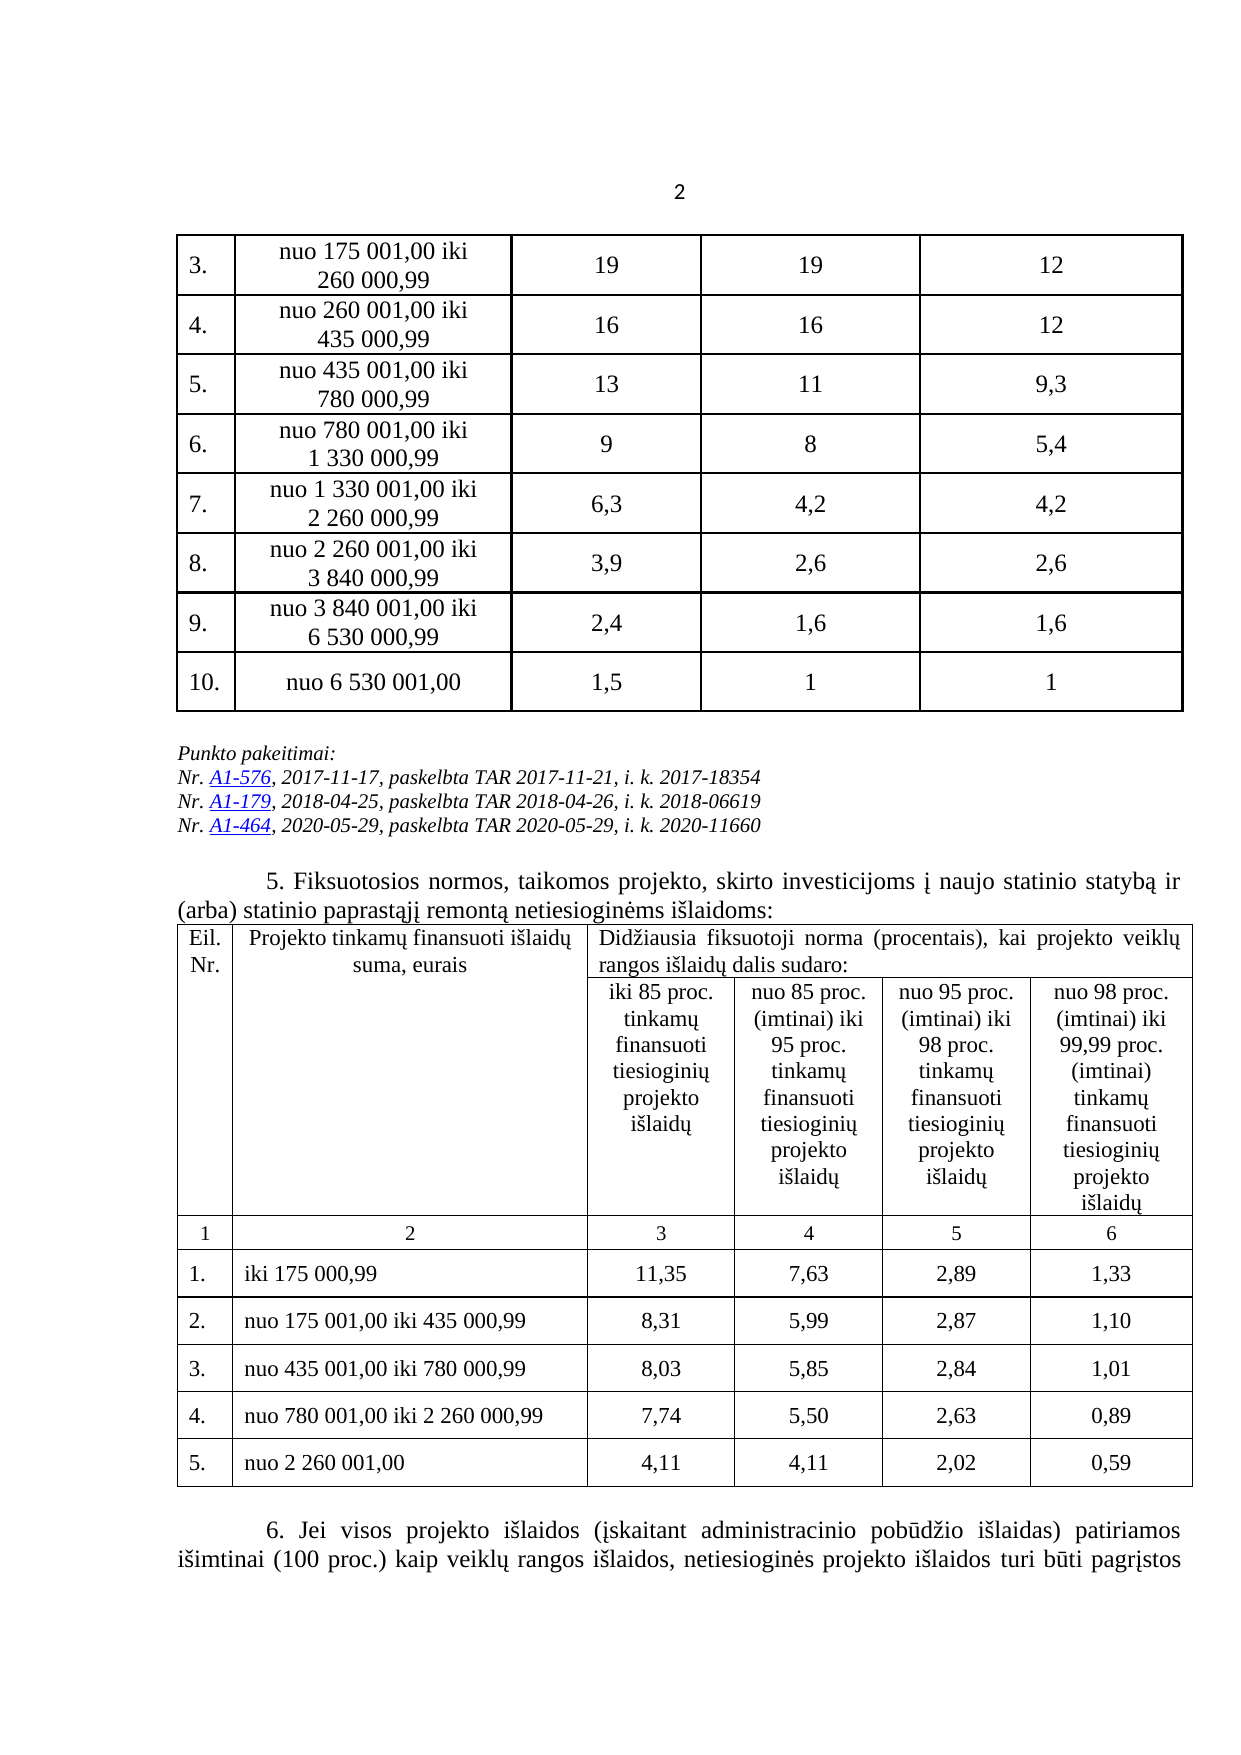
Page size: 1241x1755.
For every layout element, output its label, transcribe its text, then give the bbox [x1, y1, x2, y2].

table_cell nuo 175 001,00 iki 260 000,99 [236, 236, 510, 293]
table_cell nuo 435 001,00 iki 780 000,99 [233, 1345, 587, 1391]
table_cell 8. [178, 534, 234, 591]
table_cell 3. [178, 236, 234, 293]
table_cell 2. [178, 1298, 232, 1344]
text Nr. A1-576, 2017-11-17, paskelbta TAR 2017-11-21, i. k. 2017-18354 [177, 765, 1181, 789]
table_cell 1,10 [1031, 1298, 1192, 1344]
table_cell 19 [702, 236, 919, 293]
table_cell 1. [178, 1250, 232, 1296]
table_cell 4 [735, 1216, 882, 1249]
table_cell 1,33 [1031, 1250, 1192, 1296]
table_cell 0,59 [1031, 1439, 1192, 1486]
table_cell 5,99 [735, 1298, 882, 1344]
table_cell 16 [702, 296, 919, 353]
table_cell 2,6 [921, 534, 1181, 591]
table_cell nuo 780 001,00 iki 2 260 000,99 [233, 1392, 587, 1438]
table_cell 4,2 [921, 474, 1181, 532]
table_cell 12 [921, 236, 1181, 293]
table_cell 4. [178, 1392, 232, 1438]
table_cell 5,85 [735, 1345, 882, 1391]
table_cell 5. [178, 1439, 232, 1486]
table_cell 1,5 [513, 653, 700, 710]
table_cell nuo 780 001,00 iki 1 330 000,99 [236, 415, 510, 472]
table_cell 1 [702, 653, 919, 710]
table_cell 8,31 [588, 1298, 734, 1344]
table_cell nuo 95 proc. (imtinai) iki 98 proc. tinkamų finansuoti tiesioginių projekto išlaidų [883, 978, 1030, 1215]
table_cell nuo 260 001,00 iki 435 000,99 [236, 296, 510, 353]
text Punkto pakeitimai: [177, 741, 1181, 765]
table_cell 1,6 [921, 594, 1181, 651]
table_cell 10. [178, 653, 234, 710]
table_cell 2,4 [513, 594, 700, 651]
table_cell 8,03 [588, 1345, 734, 1391]
text 5. Fiksuotosios normos, taikomos projekto, skirto investicijoms į naujo statinio statybą ir (arba) statinio paprastąjį remontą netiesioginėms išlaidoms: [177, 866, 1181, 923]
table_cell nuo 1 330 001,00 iki 2 260 000,99 [236, 474, 510, 532]
table_cell 7. [178, 474, 234, 532]
text Nr. A1-464, 2020-05-29, paskelbta TAR 2020-05-29, i. k. 2020-11660 [177, 813, 1181, 837]
table_cell 3. [178, 1345, 232, 1391]
table_cell 2,87 [883, 1298, 1030, 1344]
table_cell 11,35 [588, 1250, 734, 1296]
table_cell 6,3 [513, 474, 700, 532]
table_cell 7,63 [735, 1250, 882, 1296]
table_cell 5,4 [921, 415, 1181, 472]
table_cell 1,01 [1031, 1345, 1192, 1391]
table_cell 3 [588, 1216, 734, 1249]
table_cell 1,6 [702, 594, 919, 651]
table_cell 6 [1031, 1216, 1192, 1249]
table_cell nuo 2 260 001,00 iki 3 840 000,99 [236, 534, 510, 591]
table_cell nuo 6 530 001,00 [236, 653, 510, 710]
table_cell iki 85 proc. tinkamų finansuoti tiesioginių projekto išlaidų [588, 978, 734, 1215]
table_cell 13 [513, 355, 700, 413]
table_cell 2,84 [883, 1345, 1030, 1391]
table_cell 8 [702, 415, 919, 472]
table_cell 2,6 [702, 534, 919, 591]
table_cell 3,9 [513, 534, 700, 591]
table_cell nuo 85 proc. (imtinai) iki 95 proc. tinkamų finansuoti tiesioginių projekto išlaidų [735, 978, 882, 1215]
table_cell 9. [178, 594, 234, 651]
table_cell 4. [178, 296, 234, 353]
table_cell 4,11 [588, 1439, 734, 1486]
table_cell 1 [178, 1216, 232, 1249]
table_cell 9 [513, 415, 700, 472]
table_cell nuo 175 001,00 iki 435 000,99 [233, 1298, 587, 1344]
table_cell 16 [513, 296, 700, 353]
table_cell nuo 98 proc. (imtinai) iki 99,99 proc. (imtinai) tinkamų finansuoti tiesioginių projekto išlaidų [1031, 978, 1192, 1215]
table_cell 2 [233, 1216, 587, 1249]
table_header Projekto tinkamų finansuoti išlaidų suma, eurais [233, 925, 587, 1215]
text Nr. A1-179, 2018-04-25, paskelbta TAR 2018-04-26, i. k. 2018-06619 [177, 789, 1181, 813]
table_cell 0,89 [1031, 1392, 1192, 1438]
table_cell 7,74 [588, 1392, 734, 1438]
table_cell 2,63 [883, 1392, 1030, 1438]
text 6. Jei visos projekto išlaidos (įskaitant administracinio pobūdžio išlaidas) patiriamos išimtinai (100 proc.) kaip veiklų rangos išlaidos, netiesioginės projekto išlaidos turi būti pagrįstos [177, 1515, 1181, 1573]
table_cell iki 175 000,99 [233, 1250, 587, 1296]
table_cell 4,2 [702, 474, 919, 532]
table_cell nuo 2 260 001,00 [233, 1439, 587, 1486]
table_cell 19 [513, 236, 700, 293]
table_cell 5 [883, 1216, 1030, 1249]
table_cell 11 [702, 355, 919, 413]
table_header Didžiausia fiksuotoji norma (procentais), kai projekto veiklų rangos išlaidų dalis sudaro: [588, 925, 1192, 977]
table_cell 9,3 [921, 355, 1181, 413]
table_cell 5,50 [735, 1392, 882, 1438]
table_header Eil. Nr. [178, 925, 232, 1215]
table_cell 2,89 [883, 1250, 1030, 1296]
table_cell 5. [178, 355, 234, 413]
table_cell 1 [921, 653, 1181, 710]
table_cell 2,02 [883, 1439, 1030, 1486]
table_cell 4,11 [735, 1439, 882, 1486]
table_cell nuo 435 001,00 iki 780 000,99 [236, 355, 510, 413]
table_cell 6. [178, 415, 234, 472]
table_cell 12 [921, 296, 1181, 353]
table_cell nuo 3 840 001,00 iki 6 530 000,99 [236, 594, 510, 651]
